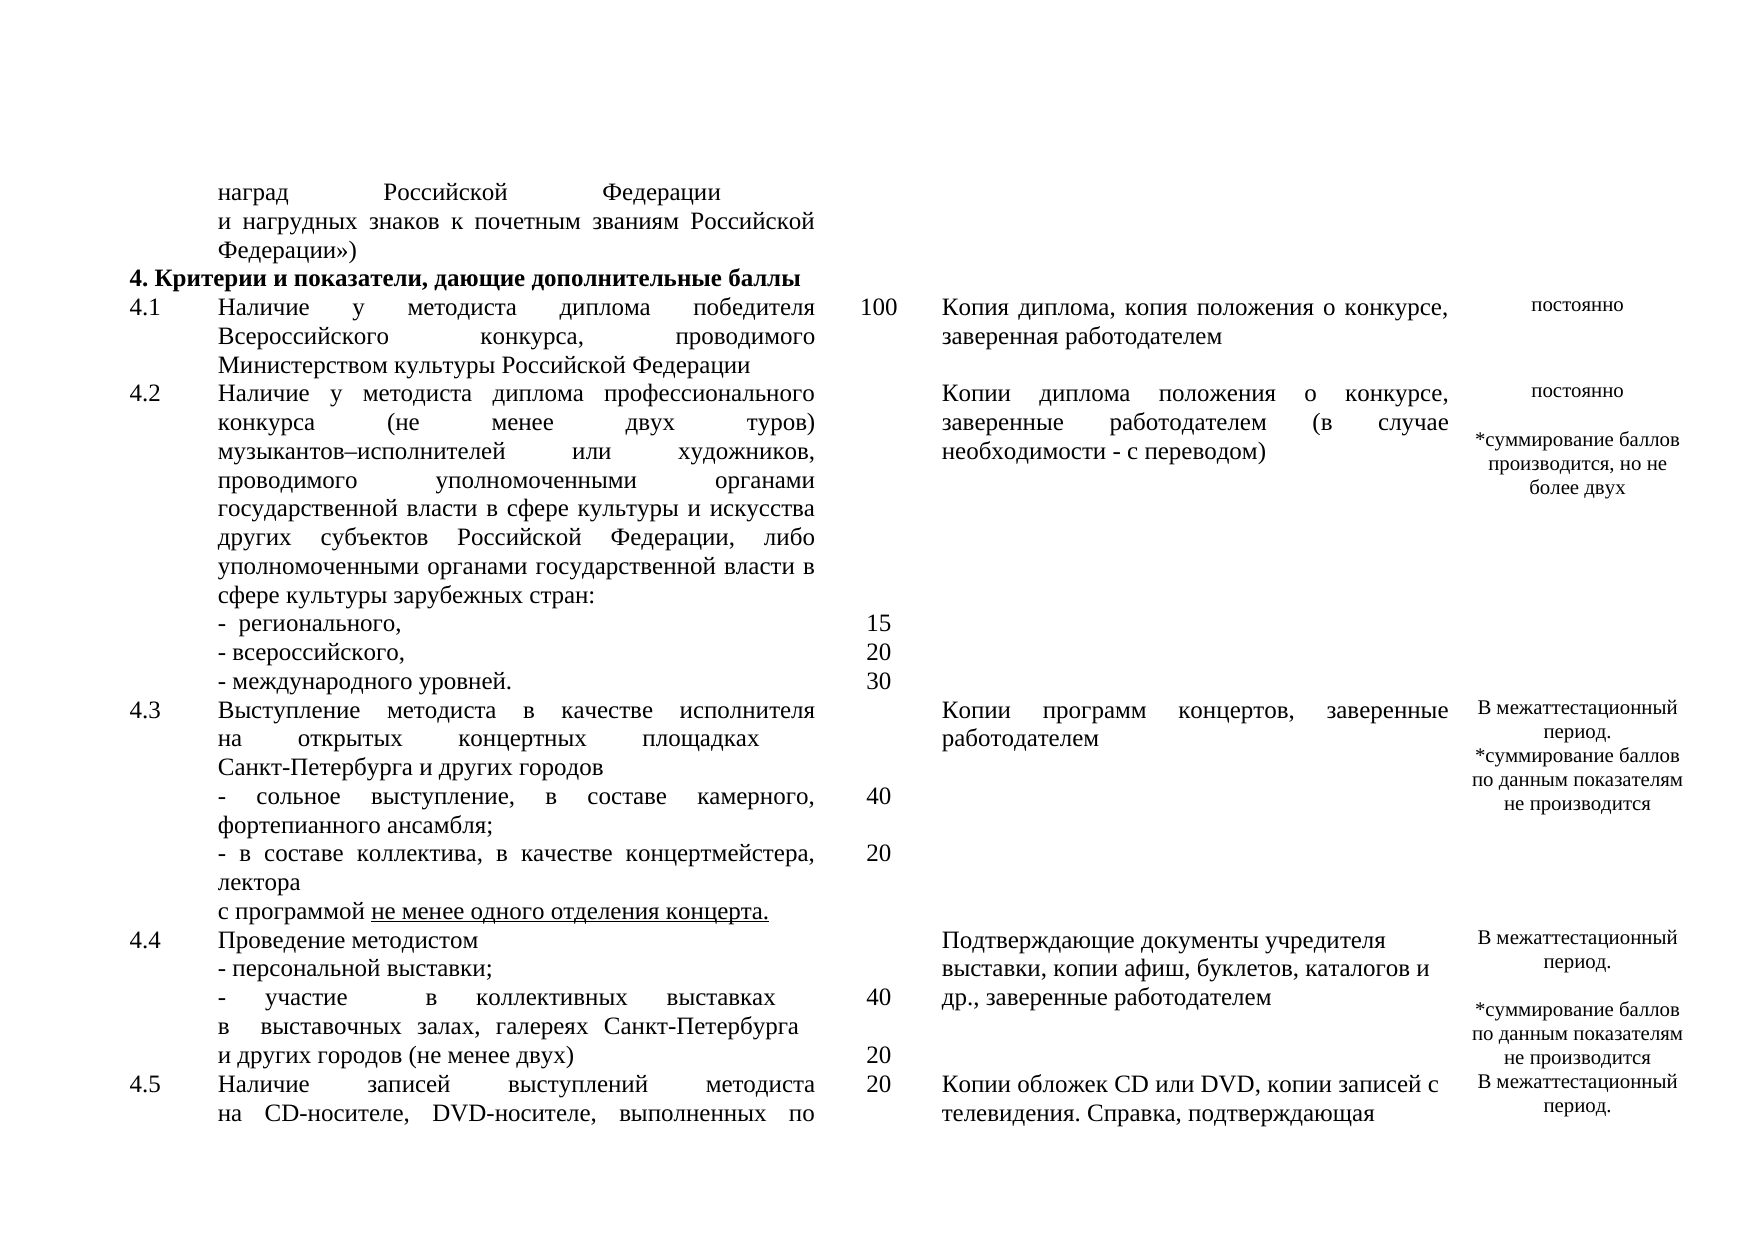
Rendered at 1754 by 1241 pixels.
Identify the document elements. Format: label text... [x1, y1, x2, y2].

table_cell Наличие у методиста диплома победителя Всероссийского конкурса, проводимого Министерством культуры Российской Федерации [206, 292, 827, 378]
table_cell 40 20 [827, 925, 930, 1069]
table_cell 15 20 30 [827, 379, 930, 695]
table_cell Копия диплома, копия положения о конкурсе, заверенная работодателем [930, 292, 1460, 378]
table_cell наград Российской Федерации и нагрудных знаков к почетным званиям Российской Федерации») [206, 177, 827, 263]
table_cell Копии программ концертов, заверенные работодателем [930, 695, 1460, 925]
table_cell [1721, 695, 1754, 925]
table_cell [1695, 379, 1721, 695]
table_cell [1721, 925, 1754, 1069]
table_cell постоянно [1460, 292, 1695, 378]
table_cell [1455, 177, 1721, 263]
table_cell Подтверждающие документы учредителя выставки, копии афиш, буклетов, каталогов и др., заверенные работодателем [930, 925, 1460, 1069]
table_cell Копии диплома положения о конкурсе, заверенные работодателем (в случае необходимости - с переводом) [930, 379, 1460, 695]
table_cell Наличие записей выступлений методиста на CD-носителе, DVD-носителе, выполненных по [206, 1069, 827, 1127]
table_cell 4.5 [118, 1069, 206, 1127]
table_cell [1695, 292, 1721, 378]
table_cell 4. Критерии и показатели, дающие дополнительные баллы [118, 264, 1695, 292]
table_cell [1721, 177, 1754, 263]
table_cell [1721, 379, 1754, 695]
table_cell В межаттестационный период. *суммирование баллов по данным показателям не производится [1460, 695, 1695, 925]
table_cell Проведение методистом - персональной выставки; - участие в коллективных выставках в выставочных залах, галереях Санкт-Петербурга и других городов (не менее двух) [206, 925, 827, 1069]
table_cell Копии обложек CD или DVD, копии записей с телевидения. Справка, подтверждающая [930, 1069, 1460, 1127]
table_cell [1695, 925, 1721, 1069]
table_cell 4.4 [118, 925, 206, 1069]
table_cell постоянно *суммирование баллов производится, но не более двух [1460, 379, 1695, 695]
table_cell 100 [827, 292, 930, 378]
table_cell [1695, 695, 1721, 925]
table_cell Наличие у методиста диплома профессионального конкурса (не менее двух туров) музыкантов–исполнителей или художников, проводимого уполномоченными органами государственной власти в сфере культуры и искусства других субъектов Российской Федерации, либо уполномоченными органами государственной власти в сфере культуры зарубежных стран: - регионального, - всероссийского, - международного уровней. [206, 379, 827, 695]
table_cell 4.2 [118, 379, 206, 695]
table_cell [1695, 1069, 1721, 1127]
table_cell [827, 177, 930, 263]
table_cell В межаттестационный период. [1460, 1069, 1695, 1127]
table_cell 4.1 [118, 292, 206, 378]
table_cell [1721, 264, 1754, 292]
table_cell 20 [827, 1069, 930, 1127]
table_cell Выступление методиста в качестве исполнителя на открытых концертных площадках Санкт-Петербурга и других городов - сольное выступление, в составе камерного, фортепианного ансамбля; - в составе коллектива, в качестве концертмейстера, лектора с программой не менее одного отделения концерта. [206, 695, 827, 925]
table_cell [118, 177, 206, 263]
table_cell 40 20 [827, 695, 930, 925]
table_cell [1721, 1069, 1754, 1127]
table_cell [1695, 264, 1721, 292]
table_cell 4.3 [118, 695, 206, 925]
table_cell [1721, 292, 1754, 378]
table_cell В межаттестационный период. *суммирование баллов по данным показателям не производится [1460, 925, 1695, 1069]
table_cell [930, 177, 1455, 263]
